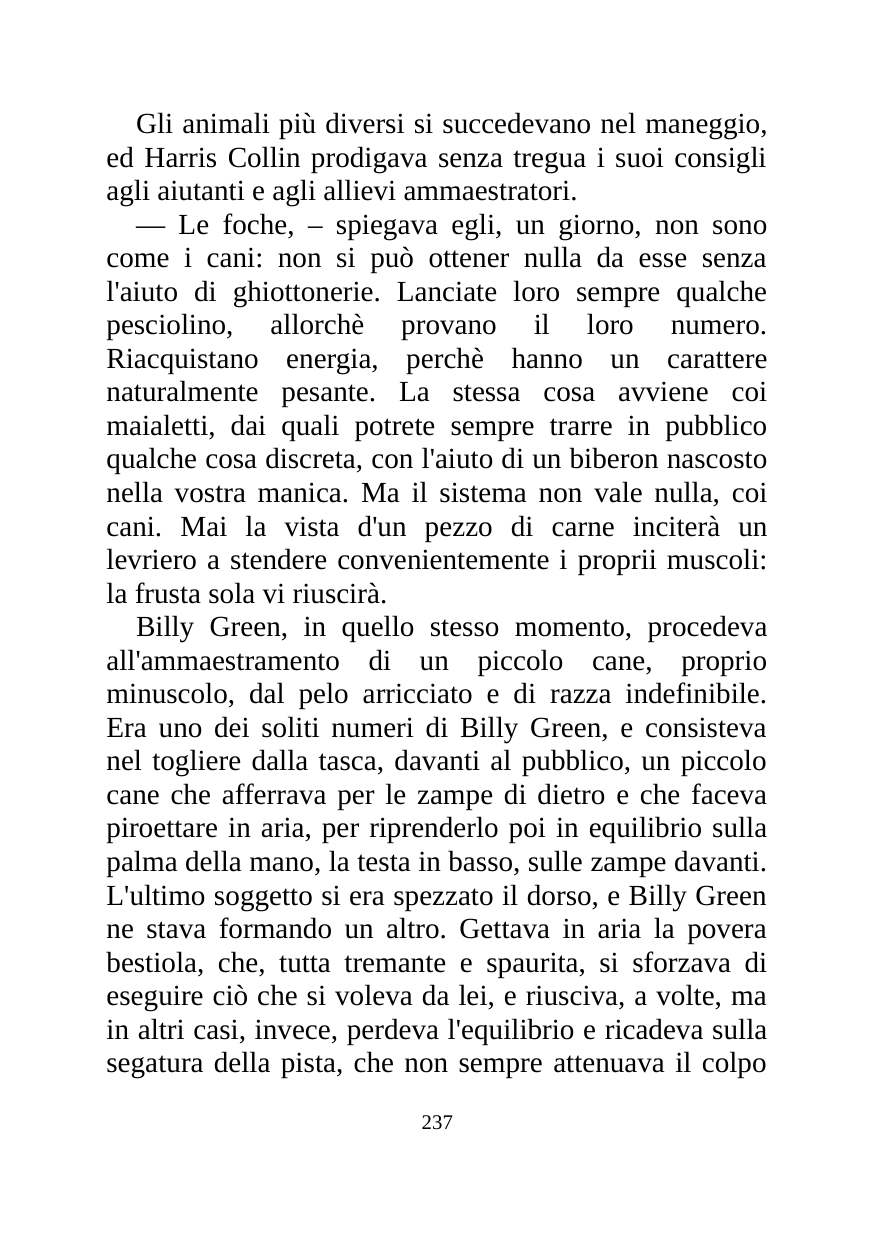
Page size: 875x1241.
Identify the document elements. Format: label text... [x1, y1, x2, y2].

text Gli animali più diversi si succedevano nel maneggio, ed Harris Collin prodigava senza tregua i suoi consigli agli aiutanti e agli allievi ammaestratori. [106, 106, 768, 207]
text Billy Green, in quello stesso momento, procedeva all'ammaestramento di un piccolo cane, proprio minuscolo, dal pelo arricciato e di razza indefinibile. Era uno dei soliti numeri di Billy Green, e consisteva nel togliere dalla tasca, davanti al pubblico, un piccolo cane che afferrava per le zampe di dietro e che faceva piroettare in aria, per riprenderlo poi in equilibrio sulla palma della mano, la testa in basso, sulle zampe davanti. L'ultimo soggetto si era spezzato il dorso, e Billy Green ne stava formando un altro. Gettava in aria la povera bestiola, che, tutta tremante e spaurita, si sforzava di eseguire ciò che si voleva da lei, e riusciva, a volte, ma in altri casi, invece, perdeva l'equilibrio e ricadeva sulla segatura della pista, che non sempre attenuava il colpo [106, 609, 768, 1079]
text — Le foche, – spiegava egli, un giorno, non sono come i cani: non si può ottener nulla da esse senza l'aiuto di ghiottonerie. Lanciate loro sempre qualche pesciolino, allorchè provano il loro numero. Riacquistano energia, perchè hanno un carattere naturalmente pesante. La stessa cosa avviene coi maialetti, dai quali potrete sempre trarre in pubblico qualche cosa discreta, con l'aiuto di un biberon nascosto nella vostra manica. Ma il sistema non vale nulla, coi cani. Mai la vista d'un pezzo di carne inciterà un levriero a stendere convenientemente i proprii muscoli: la frusta sola vi riuscirà. [106, 207, 768, 609]
